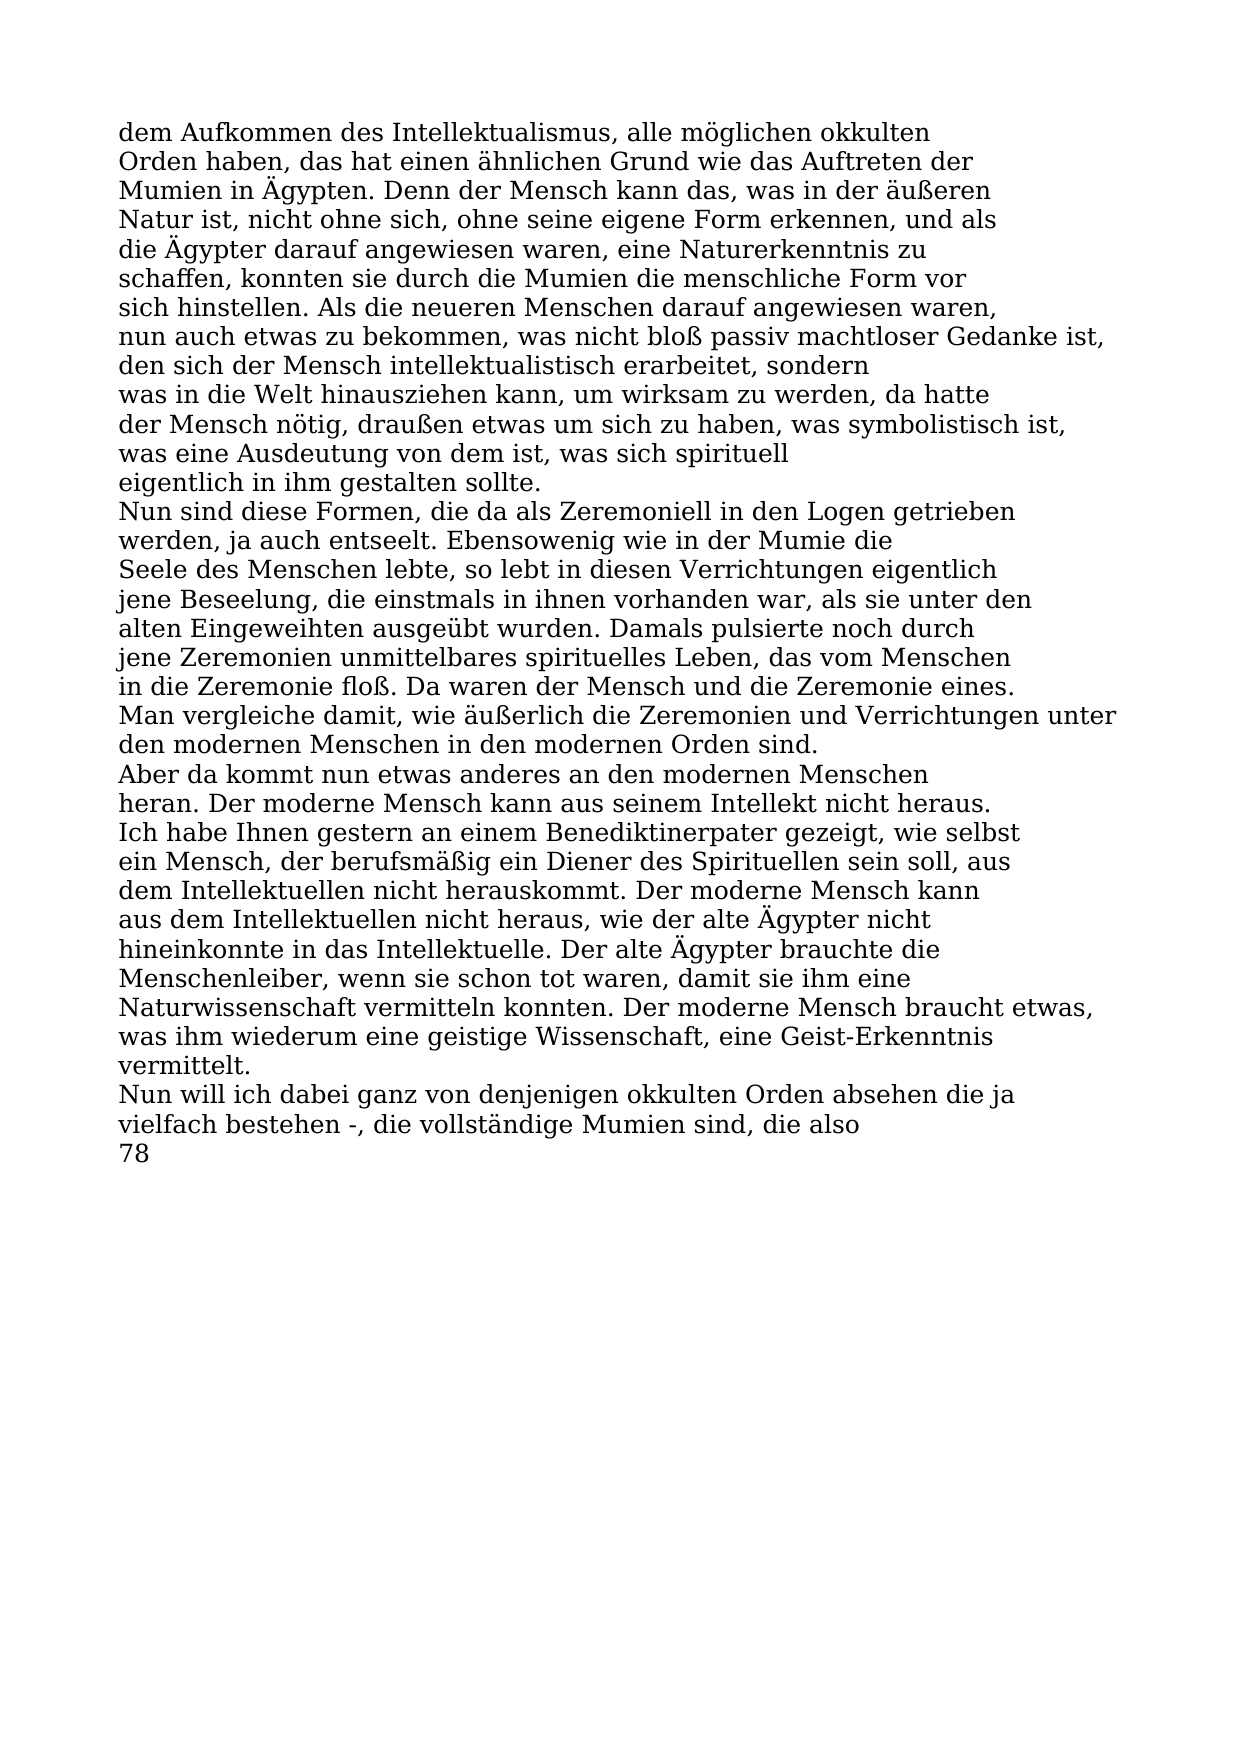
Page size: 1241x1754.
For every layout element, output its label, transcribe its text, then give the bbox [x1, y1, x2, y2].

text jene Zeremonien unmittelbares spirituelles Leben, das vom Menschen [118, 643, 1122, 672]
text ein Mensch, der berufsmäßig ein Diener des Spirituellen sein soll, aus [118, 847, 1122, 876]
text Mumien in Ägypten. Denn der Mensch kann das, was in der äußeren [118, 176, 1122, 206]
text Menschenleiber, wenn sie schon tot waren, damit sie ihm eine Naturwissenschaft vermitteln konnten. Der moderne Mensch braucht etwas, [118, 964, 1122, 1022]
text 78 [118, 1139, 1122, 1168]
text jene Beseelung, die einstmals in ihnen vorhanden war, als sie unter den [118, 585, 1122, 614]
text Nun will ich dabei ganz von denjenigen okkulten Orden absehen die ja vielfach bestehen -, die vollständige Mumien sind, die also [118, 1081, 1122, 1139]
text Nun sind diese Formen, die da als Zeremoniell in den Logen getrieben werden, ja auch entseelt. Ebensowenig wie in der Mumie die [118, 497, 1122, 556]
text Ich habe Ihnen gestern an einem Benediktinerpater gezeigt, wie selbst [118, 818, 1122, 847]
text die Ägypter darauf angewiesen waren, eine Naturerkenntnis zu [118, 235, 1122, 264]
text hineinkonnte in das Intellektuelle. Der alte Ägypter brauchte die [118, 935, 1122, 964]
text eigentlich in ihm gestalten sollte. [118, 468, 1122, 497]
text vermittelt. [118, 1051, 1122, 1081]
text der Mensch nötig, draußen etwas um sich zu haben, was symbolistisch ist, was eine Ausdeutung von dem ist, was sich spirituell [118, 410, 1122, 468]
text heran. Der moderne Mensch kann aus seinem Intellekt nicht heraus. [118, 789, 1122, 818]
text alten Eingeweihten ausgeübt wurden. Damals pulsierte noch durch [118, 614, 1122, 643]
text in die Zeremonie floß. Da waren der Mensch und die Zeremonie eines. [118, 672, 1122, 701]
text Aber da kommt nun etwas anderes an den modernen Menschen [118, 760, 1122, 789]
text dem Aufkommen des Intellektualismus, alle möglichen okkulten [118, 118, 1122, 147]
text Orden haben, das hat einen ähnlichen Grund wie das Auftreten der [118, 147, 1122, 176]
text was in die Welt hinausziehen kann, um wirksam zu werden, da hatte [118, 381, 1122, 410]
text aus dem Intellektuellen nicht heraus, wie der alte Ägypter nicht [118, 906, 1122, 935]
text sich hinstellen. Als die neueren Menschen darauf angewiesen waren, [118, 293, 1122, 322]
text nun auch etwas zu bekommen, was nicht bloß passiv machtloser Gedanke ist, den sich der Mensch intellektualistisch erarbeitet, sondern [118, 322, 1122, 381]
text dem Intellektuellen nicht herauskommt. Der moderne Mensch kann [118, 876, 1122, 906]
text Seele des Menschen lebte, so lebt in diesen Verrichtungen eigentlich [118, 556, 1122, 585]
text schaffen, konnten sie durch die Mumien die menschliche Form vor [118, 264, 1122, 293]
text Man vergleiche damit, wie äußerlich die Zeremonien und Verrichtungen unter den modernen Menschen in den modernen Orden sind. [118, 701, 1122, 760]
text was ihm wiederum eine geistige Wissenschaft, eine Geist-Erkenntnis [118, 1022, 1122, 1051]
text Natur ist, nicht ohne sich, ohne seine eigene Form erkennen, und als [118, 206, 1122, 235]
